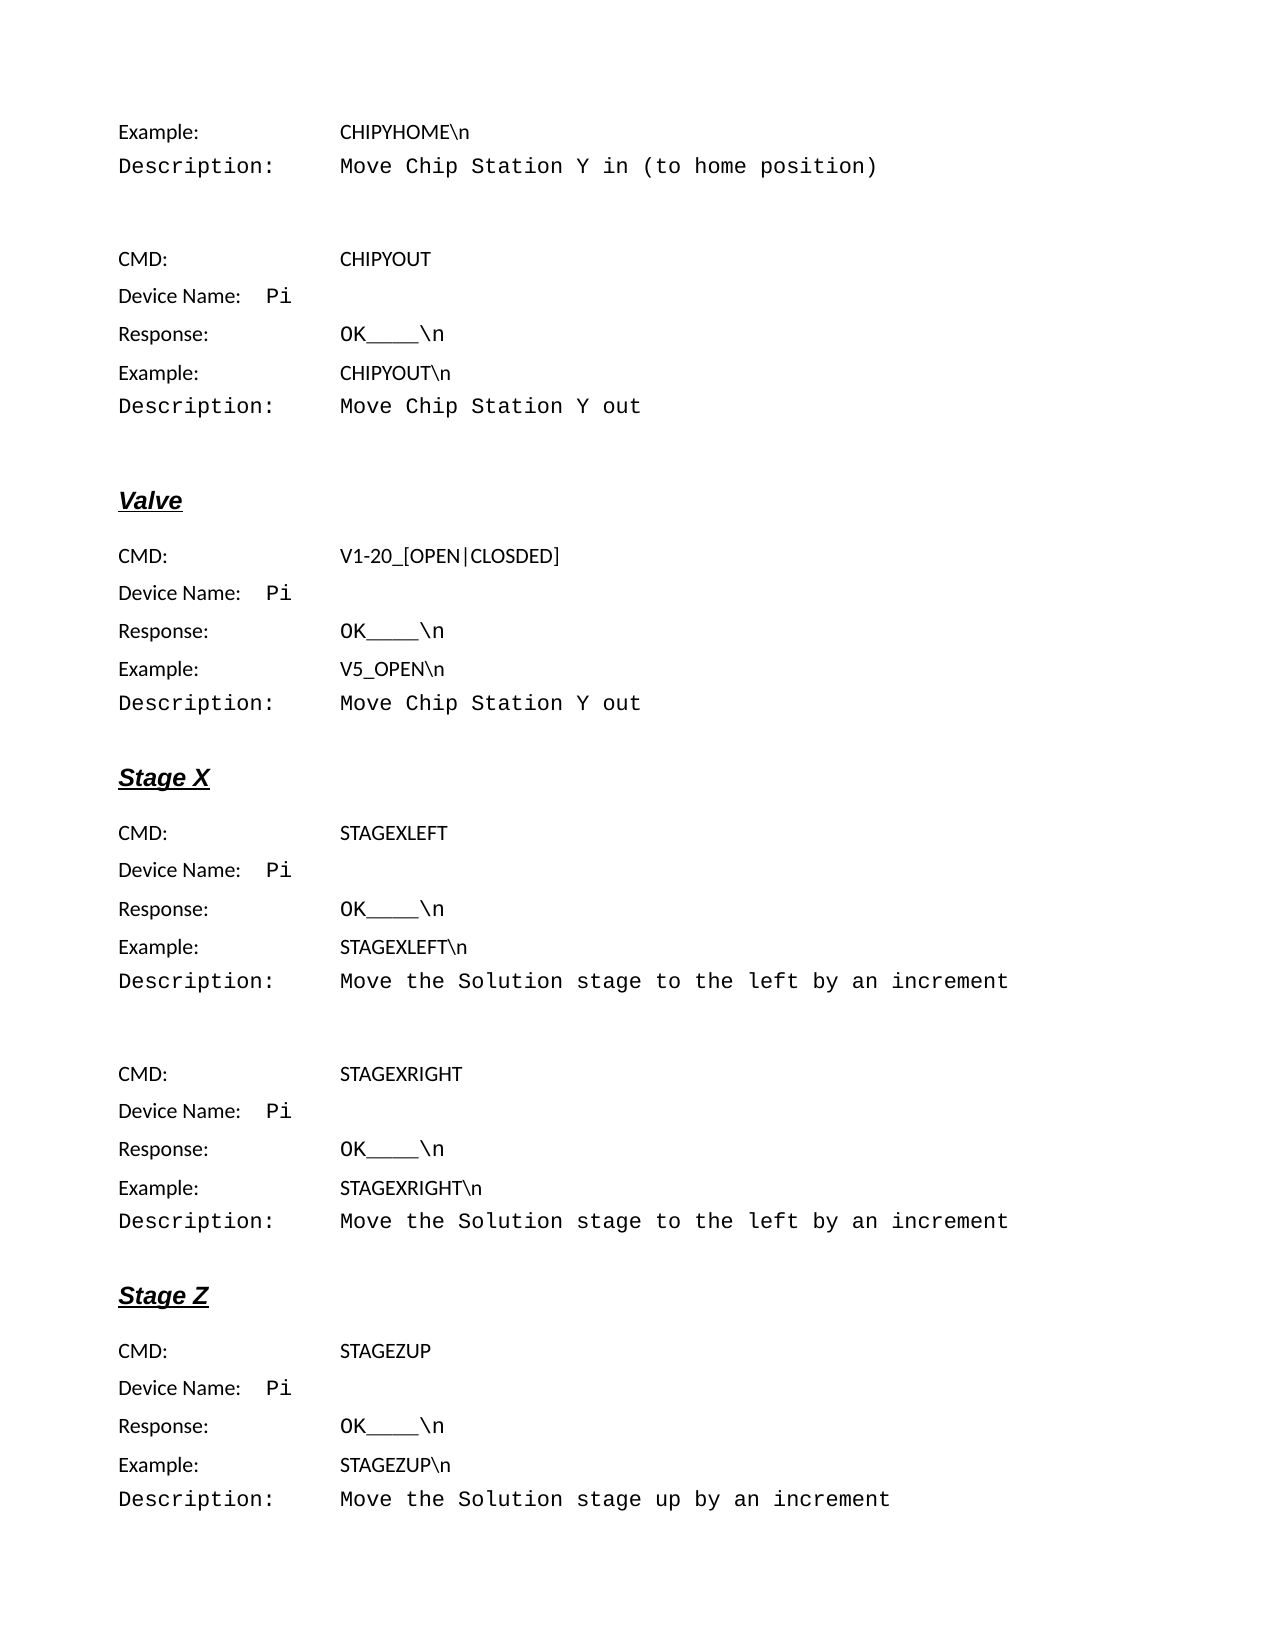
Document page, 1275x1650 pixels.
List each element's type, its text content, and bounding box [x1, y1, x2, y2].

text Description: Move Chip Station Y out [118, 396, 1157, 420]
text CMD: STAGEXLEFT [118, 819, 1157, 846]
text CMD: CHIPYOUT [118, 245, 1157, 272]
text Example: CHIPYOUT\n [118, 359, 1157, 385]
text Description: Move Chip Station Y out [118, 692, 1157, 717]
text Example: STAGEXRIGHT\n [118, 1174, 1157, 1200]
text Stage Z [118, 1281, 1157, 1310]
text Device Name: Pi [118, 282, 1157, 310]
text Stage X [118, 763, 1157, 792]
text Example: STAGEZUP\n [118, 1451, 1157, 1478]
text Device Name: Pi [118, 856, 1157, 884]
text CMD: V1-20_[OPEN|CLOSDED] [118, 542, 1157, 569]
text Response: OK____\n [118, 1413, 1157, 1441]
text Response: OK____\n [118, 1135, 1157, 1163]
text Description: Move the Solution stage to the left by an increment [118, 970, 1157, 994]
text Description: Move Chip Station Y in (to home position) [118, 155, 1157, 180]
text Example: STAGEXLEFT\n [118, 933, 1157, 960]
text Device Name: Pi [118, 579, 1157, 607]
text Device Name: Pi [118, 1374, 1157, 1402]
text Valve [118, 486, 1157, 515]
text Example: V5_OPEN\n [118, 656, 1157, 682]
text Description: Move the Solution stage up by an increment [118, 1488, 1157, 1513]
text Device Name: Pi [118, 1097, 1157, 1125]
text CMD: STAGEZUP [118, 1338, 1157, 1364]
text Response: OK____\n [118, 320, 1157, 348]
text Response: OK____\n [118, 617, 1157, 645]
text Description: Move the Solution stage to the left by an increment [118, 1210, 1157, 1235]
text Response: OK____\n [118, 895, 1157, 922]
text Example: CHIPYHOME\n [118, 118, 1157, 145]
text CMD: STAGEXRIGHT [118, 1060, 1157, 1087]
